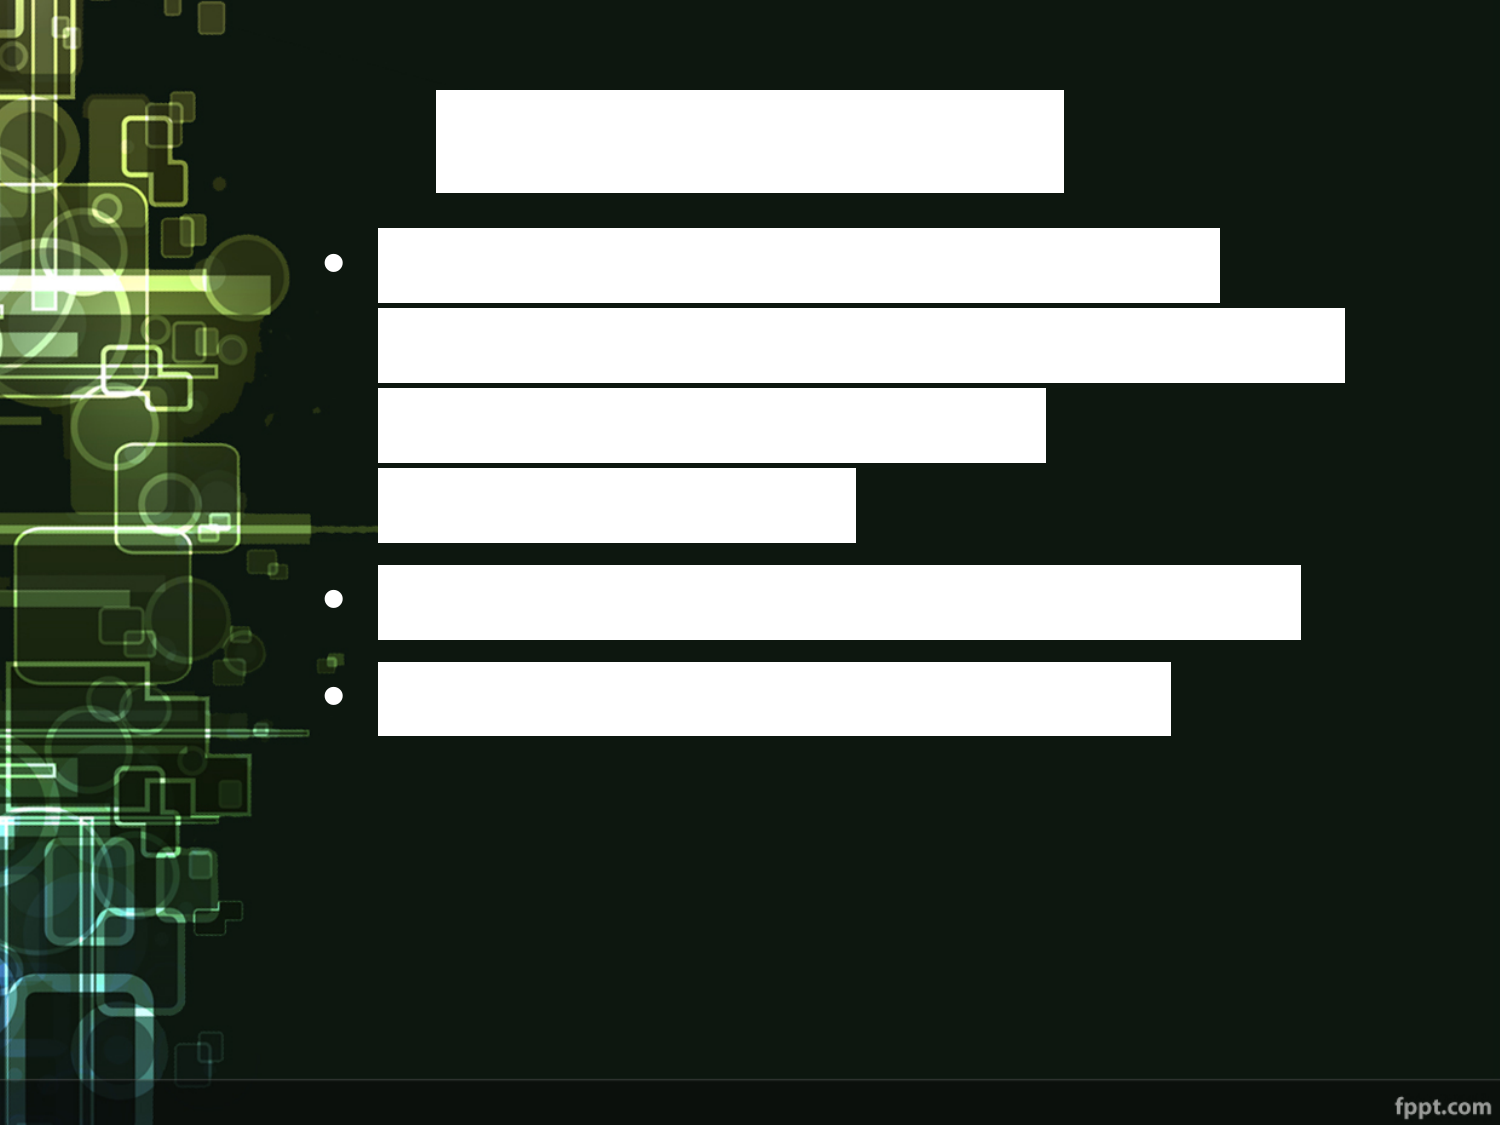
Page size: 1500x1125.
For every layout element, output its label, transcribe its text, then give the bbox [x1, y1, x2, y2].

list Po rozszerzeniu o brakujące elementy możliwość zastosowań produkcyjnych (FPGA, mikrokontrolery) Duży nakład na rozszerzalność Cel pracy został osiągnięty [307, 214, 1455, 957]
picture [0, 0, 1500, 1125]
title Podsumowanie [75, 42, 1426, 231]
